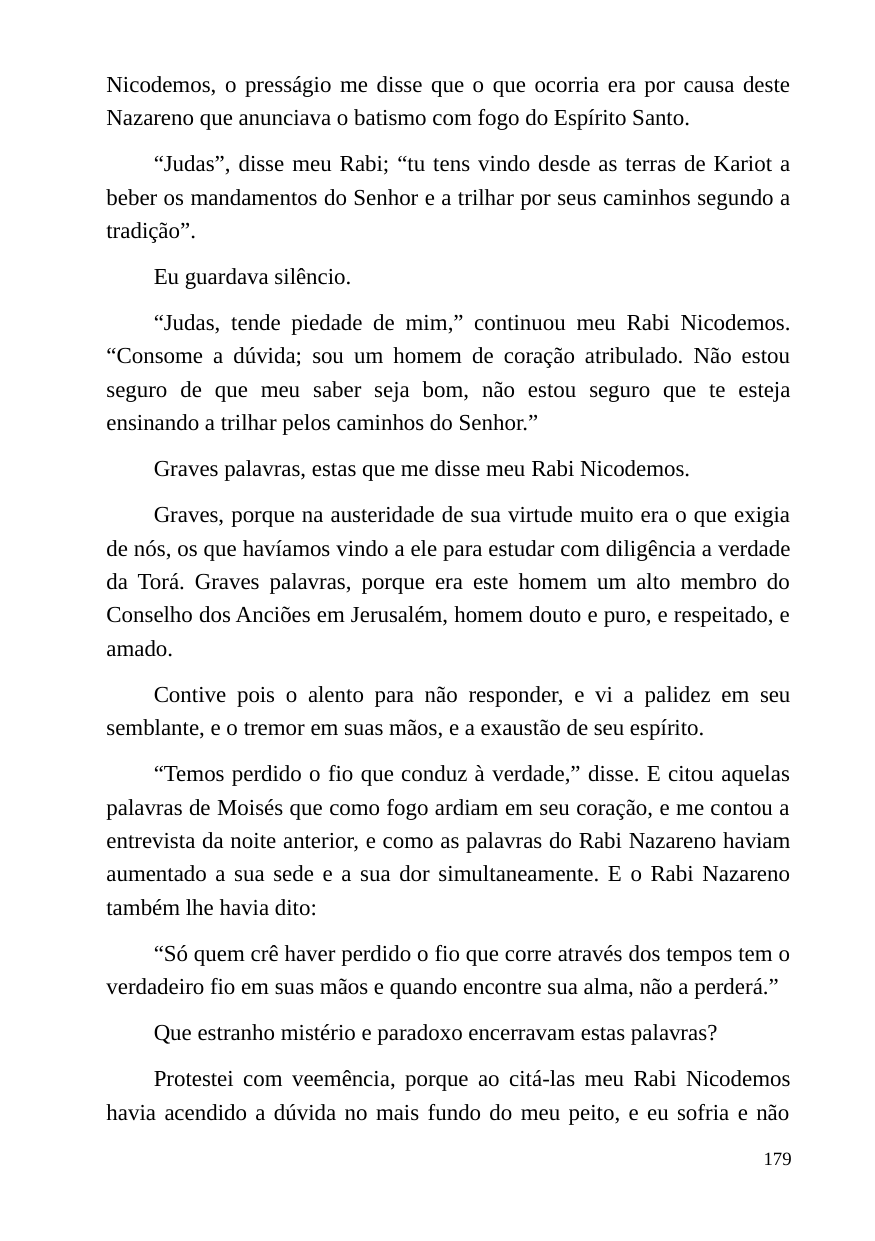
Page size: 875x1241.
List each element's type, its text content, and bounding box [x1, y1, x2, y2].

text Eu guardava silêncio. [106, 263, 791, 289]
text Graves palavras, estas que me disse meu Rabi Nicodemos. [106, 455, 791, 482]
text Que estranho mistério e paradoxo encerravam estas palavras? [106, 1019, 791, 1046]
text Graves, porque na austeridade de sua virtude muito era o que exigia de nós, os que havíamos vindo a ele para estudar com diligência a verdade da Torá. Graves palavras, porque era este homem um alto membro do Conselho dos Anciões em Jerusalém, homem douto e puro, e respeitado, e amado. [106, 501, 791, 661]
text Protestei com veemência, porque ao citá-las meu Rabi Nicodemos havia acendido a dúvida no mais fundo do meu peito, e eu sofria e não [106, 1065, 791, 1125]
text “Só quem crê haver perdido o fio que corre através dos tempos tem o verdadeiro fio em suas mãos e quando encontre sua alma, não a perderá.” [106, 940, 791, 1000]
text “Judas, tende piedade de mim,” continuou meu Rabi Nicodemos. “Consome a dúvida; sou um homem de coração atribulado. Não estou seguro de que meu saber seja bom, não estou seguro que te esteja ensinando a trilhar pelos caminhos do Senhor.” [106, 309, 791, 436]
text Nicodemos, o presságio me disse que o que ocorria era por causa deste Nazareno que anunciava o batismo com fogo do Espírito Santo. [106, 71, 791, 131]
text “Temos perdido o fio que conduz à verdade,” disse. E citou aquelas palavras de Moisés que como fogo ardiam em seu coração, e me contou a entrevista da noite anterior, e como as palavras do Rabi Nazareno haviam aumentado a sua sede e a sua dor simultaneamente. E o Rabi Nazareno também lhe havia dito: [106, 760, 791, 920]
text Contive pois o alento para não responder, e vi a palidez em seu semblante, e o tremor em suas mãos, e a exaustão de seu espírito. [106, 681, 791, 741]
text “Judas”, disse meu Rabi; “tu tens vindo desde as terras de Kariot a beber os mandamentos do Senhor e a trilhar por seus caminhos segundo a tradição”. [106, 150, 791, 243]
